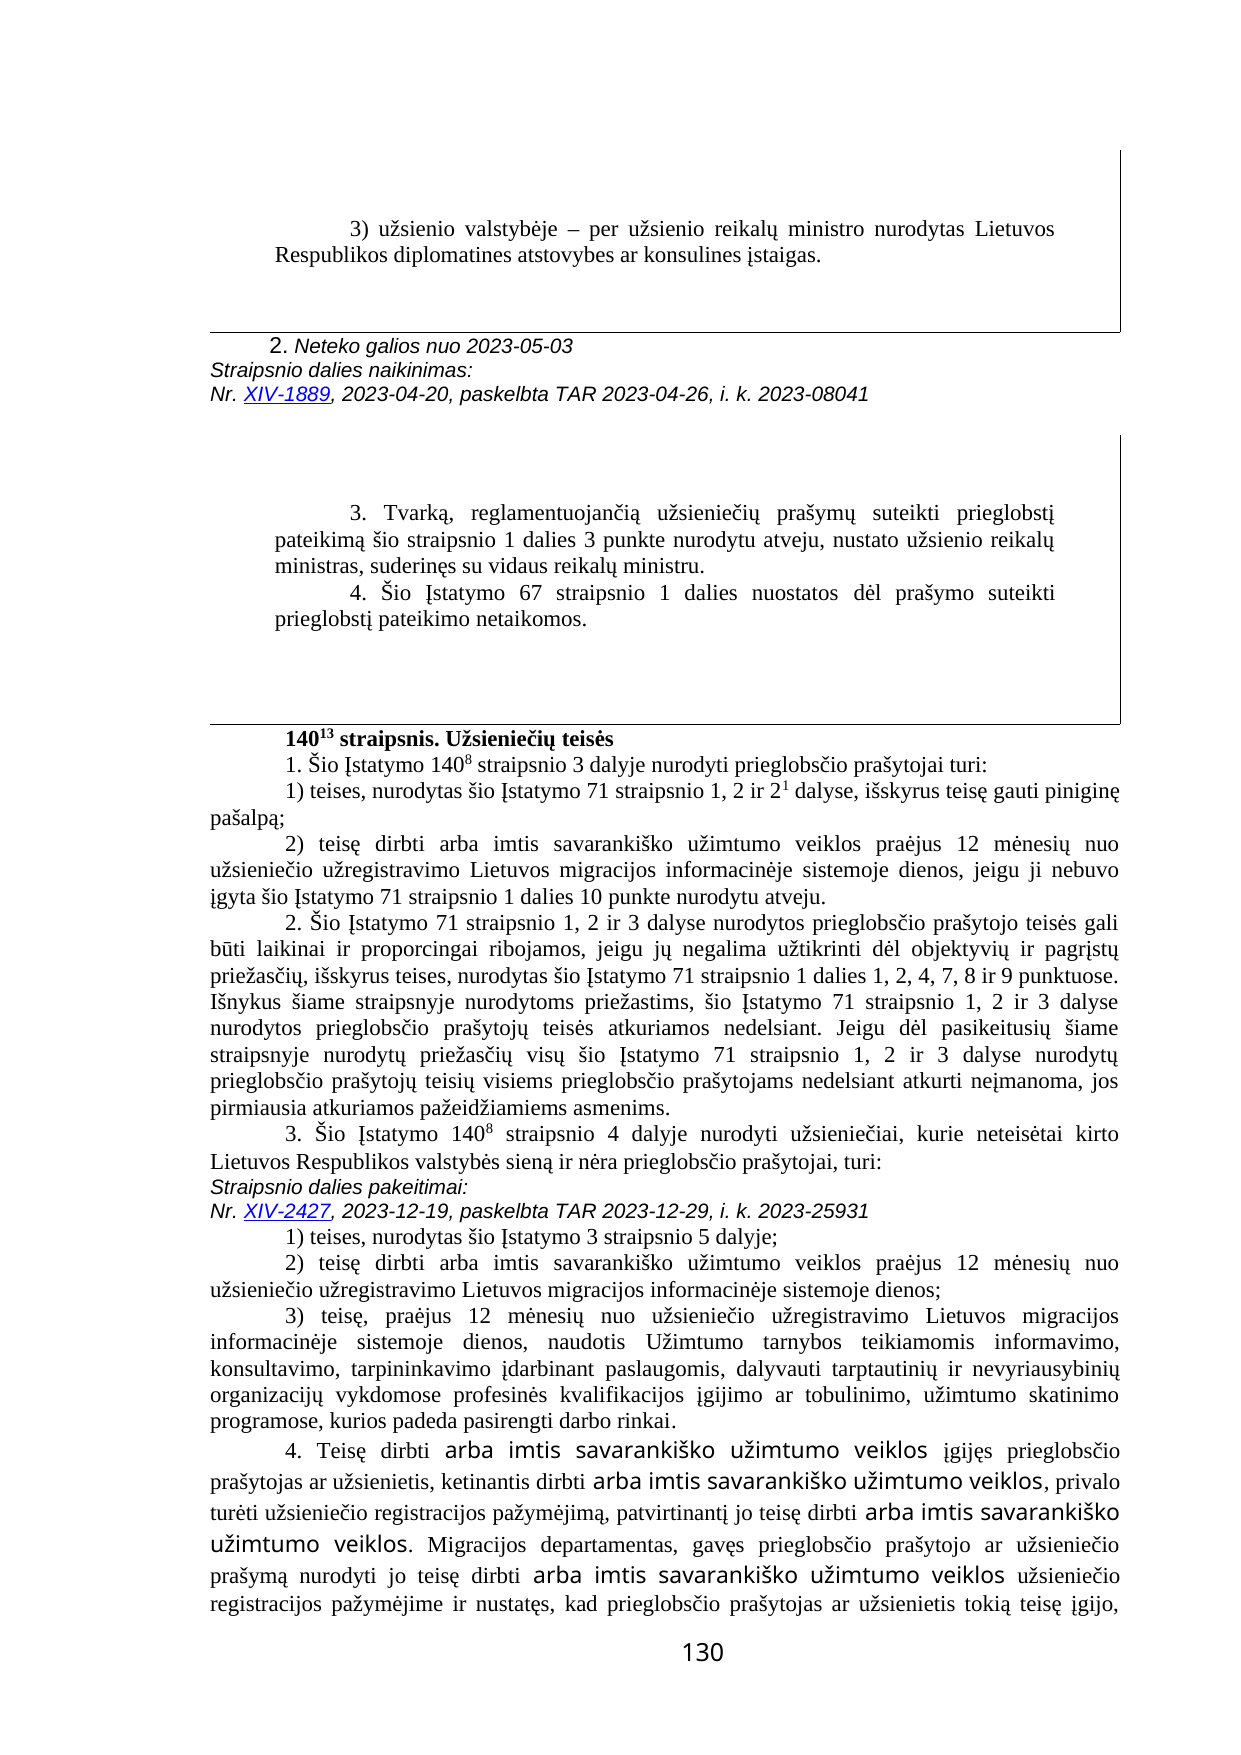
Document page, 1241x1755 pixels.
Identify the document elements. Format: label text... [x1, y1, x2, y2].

text 1) teises, nurodytas šio Įstatymo 71 straipsnio 1, 2 ir 21 dalyse, išskyrus teisę gauti piniginę pašalpą; [210, 777, 1120, 830]
text 2) teisę dirbti arba imtis savarankiško užimtumo veiklos praėjus 12 mėnesių nuo užsieniečio užregistravimo Lietuvos migracijos informacinėje sistemoje dienos; [210, 1249, 1120, 1302]
text 2. Šio Įstatymo 71 straipsnio 1, 2 ir 3 dalyse nurodytos prieglobsčio prašytojo teisės gali būti laikinai ir proporcingai ribojamos, jeigu jų negalima užtikrinti dėl objektyvių ir pagrįstų priežasčių, išskyrus teises, nurodytas šio Įstatymo 71 straipsnio 1 dalies 1, 2, 4, 7, 8 ir 9 punktuose. Išnykus šiame straipsnyje nurodytoms priežastims, šio Įstatymo 71 straipsnio 1, 2 ir 3 dalyse nurodytos prieglobsčio prašytojų teisės atkuriamos nedelsiant. Jeigu dėl pasikeitusių šiame straipsnyje nurodytų priežasčių visų šio Įstatymo 71 straipsnio 1, 2 ir 3 dalyse nurodytų prieglobsčio prašytojų teisių visiems prieglobsčio prašytojams nedelsiant atkurti neįmanoma, jos pirmiausia atkuriamos pažeidžiamiems asmenims. [210, 909, 1120, 1120]
text Straipsnio dalies naikinimas: [210, 358, 1120, 382]
text 1) teises, nurodytas šio Įstatymo 3 straipsnio 5 dalyje; [210, 1223, 1120, 1249]
text 3) teisę, praėjus 12 mėnesių nuo užsieniečio užregistravimo Lietuvos migracijos informacinėje sistemoje dienos, naudotis Užimtumo tarnybos teikiamomis informavimo, konsultavimo, tarpininkavimo įdarbinant paslaugomis, dalyvauti tarptautinių ir nevyriausybinių organizacijų vykdomose profesinės kvalifikacijos įgijimo ar tobulinimo, užimtumo skatinimo programose, kurios padeda pasirengti darbo rinkai. [210, 1302, 1120, 1434]
text 4. Šio Įstatymo 67 straipsnio 1 dalies nuostatos dėl prašymo suteikti prieglobstį pateikimo netaikomos. [210, 578, 1120, 631]
text Nr. XIV-2427, 2023-12-19, paskelbta TAR 2023-12-29, i. k. 2023-25931 [210, 1199, 1120, 1223]
text 4. Teisę dirbti arba imtis savarankiško užimtumo veiklos įgijęs prieglobsčio prašytojas ar užsienietis, ketinantis dirbti arba imtis savarankiško užimtumo veiklos, privalo turėti užsieniečio registracijos pažymėjimą, patvirtinantį jo teisę dirbti arba imtis savarankiško užimtumo veiklos. Migracijos departamentas, gavęs prieglobsčio prašytojo ar užsieniečio prašymą nurodyti jo teisę dirbti arba imtis savarankiško užimtumo veiklos užsieniečio registracijos pažymėjime ir nustatęs, kad prieglobsčio prašytojas ar užsienietis tokią teisę įgijo, [210, 1434, 1120, 1616]
text 3) užsienio valstybėje – per užsienio reikalų ministro nurodytas Lietuvos Respublikos diplomatines atstovybes ar konsulines įstaigas. [210, 150, 1120, 332]
text 2. Neteko galios nuo 2023-05-03 [210, 332, 1120, 358]
text 3. Tvarką, reglamentuojančią užsieniečių prašymų suteikti prieglobstį pateikimą šio straipsnio 1 dalies 3 punkte nurodytu atveju, nustato užsienio reikalų ministras, suderinęs su vidaus reikalų ministru. [210, 435, 1120, 578]
text Nr. XIV-1889, 2023-04-20, paskelbta TAR 2023-04-26, i. k. 2023-08041 [210, 382, 1120, 406]
text 3. Šio Įstatymo 1408 straipsnio 4 dalyje nurodyti užsieniečiai, kurie neteisėtai kirto Lietuvos Respublikos valstybės sieną ir nėra prieglobsčio prašytojai, turi: [210, 1120, 1120, 1175]
text 1. Šio Įstatymo 1408 straipsnio 3 dalyje nurodyti prieglobsčio prašytojai turi: [210, 751, 1120, 777]
text 14013 straipsnis. Užsieniečių teisės [210, 724, 1120, 751]
text 2) teisę dirbti arba imtis savarankiško užimtumo veiklos praėjus 12 mėnesių nuo užsieniečio užregistravimo Lietuvos migracijos informacinėje sistemoje dienos, jeigu ji nebuvo įgyta šio Įstatymo 71 straipsnio 1 dalies 10 punkte nurodytu atveju. [210, 830, 1120, 909]
text Straipsnio dalies pakeitimai: [210, 1175, 1120, 1199]
